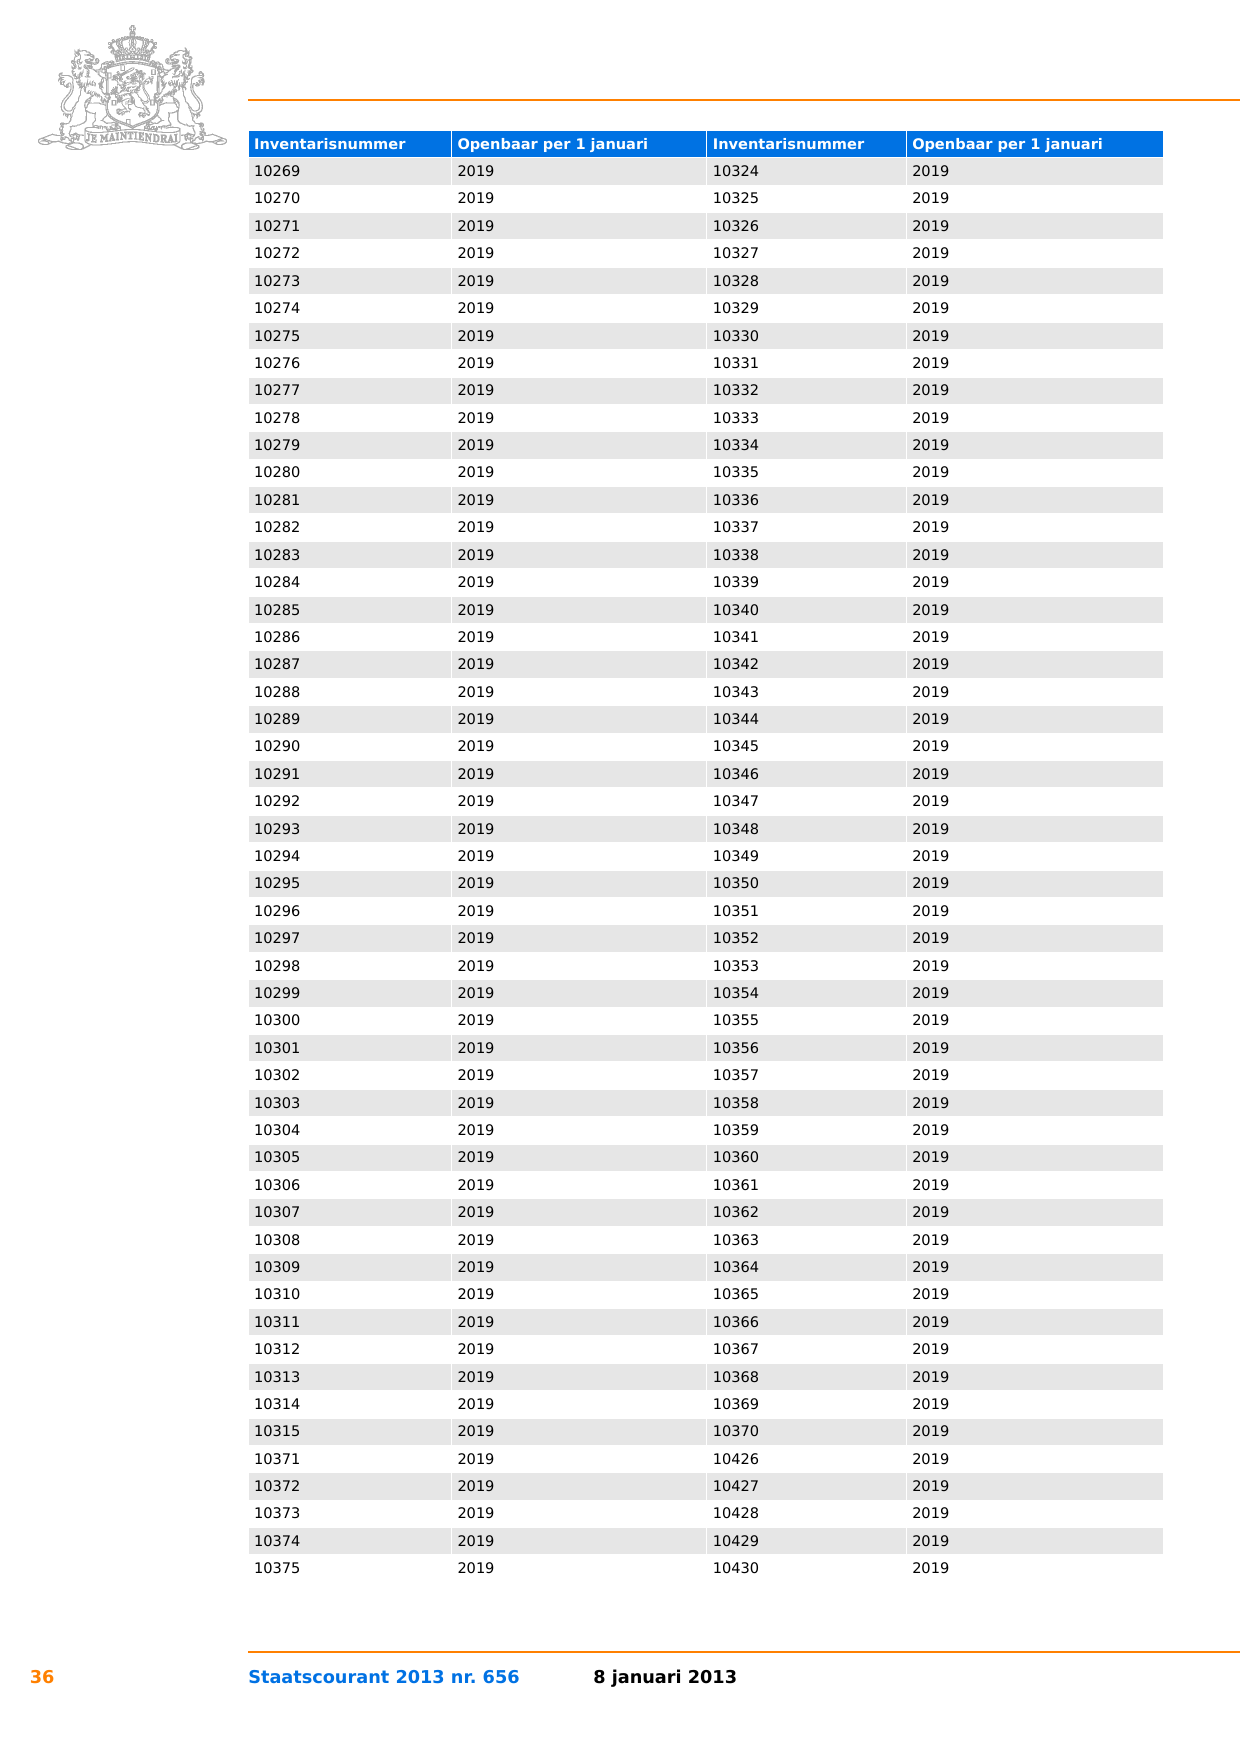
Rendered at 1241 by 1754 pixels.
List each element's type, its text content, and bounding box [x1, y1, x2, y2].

table_cell 10279 [249, 432, 451, 459]
table_cell 2019 [907, 432, 1163, 459]
table_cell 10287 [249, 651, 451, 678]
table_cell 2019 [452, 186, 706, 212]
table_cell 10364 [707, 1254, 906, 1281]
table_cell 2019 [452, 1391, 706, 1417]
table_cell 10369 [707, 1391, 906, 1417]
table_cell 2019 [907, 734, 1163, 760]
table_cell 10340 [707, 597, 906, 623]
table_cell 2019 [452, 651, 706, 678]
table_cell 10308 [249, 1227, 451, 1253]
table_cell 2019 [907, 1227, 1163, 1253]
table_cell 2019 [907, 925, 1163, 952]
table_cell 2019 [907, 597, 1163, 623]
table_cell 10285 [249, 597, 451, 623]
table_cell 10312 [249, 1336, 451, 1363]
table_cell 10350 [707, 871, 906, 897]
table_cell 2019 [907, 1145, 1163, 1171]
table_cell 2019 [452, 378, 706, 404]
table_cell 10302 [249, 1063, 451, 1089]
table_cell 2019 [907, 460, 1163, 486]
table_cell 10314 [249, 1391, 451, 1417]
table_cell 2019 [452, 1117, 706, 1143]
table_cell 2019 [452, 350, 706, 376]
table_cell 2019 [452, 1336, 706, 1363]
table_cell 10271 [249, 213, 451, 239]
table_cell 2019 [452, 980, 706, 1007]
table_cell 2019 [452, 1008, 706, 1034]
table_cell 2019 [452, 515, 706, 541]
table_cell 10327 [707, 241, 906, 267]
table_cell 2019 [907, 569, 1163, 596]
table_cell 2019 [452, 597, 706, 623]
table_cell 10429 [707, 1528, 906, 1554]
table_cell 10282 [249, 515, 451, 541]
table_cell 2019 [452, 158, 706, 185]
table_cell 10430 [707, 1556, 906, 1582]
table_cell 2019 [907, 268, 1163, 294]
table_cell 10281 [249, 487, 451, 513]
table_cell 2019 [907, 1254, 1163, 1281]
table_cell 10335 [707, 460, 906, 486]
table_cell 2019 [907, 1473, 1163, 1500]
table_cell 2019 [907, 679, 1163, 705]
table_cell 10275 [249, 323, 451, 349]
table_cell 2019 [452, 460, 706, 486]
table_cell 2019 [907, 1528, 1163, 1554]
table_cell 10346 [707, 761, 906, 787]
table_cell 2019 [452, 1419, 706, 1445]
table_cell 10301 [249, 1035, 451, 1061]
table_cell 2019 [907, 1035, 1163, 1061]
table_cell 2019 [452, 323, 706, 349]
table_cell 10348 [707, 816, 906, 842]
table_cell 10373 [249, 1501, 451, 1527]
table_cell 2019 [907, 1364, 1163, 1390]
table_cell 10278 [249, 405, 451, 431]
table_cell 10286 [249, 624, 451, 650]
table_cell 2019 [452, 1172, 706, 1198]
table_cell 10351 [707, 898, 906, 924]
table_cell 10328 [707, 268, 906, 294]
table_cell 10309 [249, 1254, 451, 1281]
table_cell 10297 [249, 925, 451, 952]
table_cell 10307 [249, 1199, 451, 1226]
table_cell 2019 [907, 186, 1163, 212]
table_cell 10290 [249, 734, 451, 760]
table_cell 10360 [707, 1145, 906, 1171]
table_cell 10315 [249, 1419, 451, 1445]
table_cell 2019 [452, 1145, 706, 1171]
table_cell 10352 [707, 925, 906, 952]
table_cell 2019 [452, 1254, 706, 1281]
table_cell 10375 [249, 1556, 451, 1582]
table_cell 10357 [707, 1063, 906, 1089]
table_header Inventarisnummer [707, 131, 906, 157]
table_cell 10277 [249, 378, 451, 404]
table_cell 10336 [707, 487, 906, 513]
table_cell 2019 [907, 295, 1163, 322]
table_cell 2019 [452, 432, 706, 459]
table_cell 2019 [907, 1090, 1163, 1116]
table_cell 2019 [452, 624, 706, 650]
table_cell 10306 [249, 1172, 451, 1198]
table_cell 10270 [249, 186, 451, 212]
table_cell 10368 [707, 1364, 906, 1390]
table_cell 10288 [249, 679, 451, 705]
table_cell 10370 [707, 1419, 906, 1445]
table_cell 2019 [907, 1419, 1163, 1445]
table_cell 2019 [452, 679, 706, 705]
table_cell 10274 [249, 295, 451, 322]
table_cell 2019 [907, 624, 1163, 650]
table_cell 2019 [907, 1501, 1163, 1527]
table_cell 2019 [452, 1364, 706, 1390]
table_cell 10347 [707, 789, 906, 815]
table_cell 10272 [249, 241, 451, 267]
table_cell 2019 [452, 953, 706, 979]
table_cell 10284 [249, 569, 451, 596]
table_cell 2019 [907, 1446, 1163, 1472]
table_cell 10361 [707, 1172, 906, 1198]
table_cell 2019 [452, 789, 706, 815]
table_cell 2019 [907, 405, 1163, 431]
table_cell 10304 [249, 1117, 451, 1143]
table_cell 10325 [707, 186, 906, 212]
table_cell 2019 [452, 295, 706, 322]
table_header Inventarisnummer [249, 131, 451, 157]
table_cell 2019 [452, 241, 706, 267]
table_cell 2019 [452, 487, 706, 513]
table_cell 10339 [707, 569, 906, 596]
table_cell 2019 [907, 1008, 1163, 1034]
table_cell 2019 [907, 761, 1163, 787]
table_cell 2019 [452, 542, 706, 568]
table_cell 10374 [249, 1528, 451, 1554]
table_cell 10344 [707, 706, 906, 733]
picture [38, 25, 227, 150]
table_cell 2019 [452, 1528, 706, 1554]
table_cell 10345 [707, 734, 906, 760]
table_cell 10324 [707, 158, 906, 185]
table_cell 10342 [707, 651, 906, 678]
table_cell 10356 [707, 1035, 906, 1061]
table_cell 2019 [907, 1336, 1163, 1363]
table_cell 2019 [452, 816, 706, 842]
table_cell 10305 [249, 1145, 451, 1171]
table_cell 2019 [907, 1391, 1163, 1417]
table_cell 2019 [452, 268, 706, 294]
table_cell 10283 [249, 542, 451, 568]
table_cell 10426 [707, 1446, 906, 1472]
table_cell 10289 [249, 706, 451, 733]
table_cell 10371 [249, 1446, 451, 1472]
table_cell 10311 [249, 1309, 451, 1335]
table_cell 2019 [907, 789, 1163, 815]
table_cell 2019 [452, 1282, 706, 1308]
table_cell 2019 [452, 1199, 706, 1226]
table_cell 2019 [452, 734, 706, 760]
table_cell 10333 [707, 405, 906, 431]
table_cell 2019 [907, 898, 1163, 924]
table_cell 10313 [249, 1364, 451, 1390]
table_cell 10280 [249, 460, 451, 486]
table_cell 10300 [249, 1008, 451, 1034]
table_cell 2019 [907, 980, 1163, 1007]
table_cell 2019 [907, 651, 1163, 678]
table_header Openbaar per 1 januari [907, 131, 1163, 157]
table_cell 2019 [452, 1035, 706, 1061]
table_cell 2019 [907, 1199, 1163, 1226]
table_cell 10359 [707, 1117, 906, 1143]
table_cell 10358 [707, 1090, 906, 1116]
table_cell 10331 [707, 350, 906, 376]
table_cell 2019 [452, 843, 706, 869]
table_cell 2019 [907, 816, 1163, 842]
table_header Openbaar per 1 januari [452, 131, 706, 157]
table_cell 10343 [707, 679, 906, 705]
table_cell 2019 [452, 1309, 706, 1335]
table_cell 10337 [707, 515, 906, 541]
table_cell 2019 [907, 1063, 1163, 1089]
table_cell 2019 [452, 1063, 706, 1089]
table_cell 10326 [707, 213, 906, 239]
table_cell 2019 [907, 515, 1163, 541]
table_cell 10273 [249, 268, 451, 294]
table_cell 10365 [707, 1282, 906, 1308]
table_cell 10362 [707, 1199, 906, 1226]
table_cell 2019 [907, 871, 1163, 897]
table_cell 10329 [707, 295, 906, 322]
table_cell 10298 [249, 953, 451, 979]
table_cell 10294 [249, 843, 451, 869]
table_cell 10355 [707, 1008, 906, 1034]
table_cell 10367 [707, 1336, 906, 1363]
table_cell 10334 [707, 432, 906, 459]
table_cell 2019 [907, 542, 1163, 568]
table_cell 10353 [707, 953, 906, 979]
table_cell 2019 [907, 1172, 1163, 1198]
table_cell 2019 [452, 1227, 706, 1253]
table_cell 10338 [707, 542, 906, 568]
table_cell 2019 [907, 1556, 1163, 1582]
table_cell 10293 [249, 816, 451, 842]
table_cell 10296 [249, 898, 451, 924]
table_cell 2019 [907, 350, 1163, 376]
table_cell 10332 [707, 378, 906, 404]
table_cell 10354 [707, 980, 906, 1007]
table_cell 10269 [249, 158, 451, 185]
table_cell 2019 [452, 761, 706, 787]
table_cell 10372 [249, 1473, 451, 1500]
table_cell 2019 [907, 241, 1163, 267]
table_cell 2019 [907, 213, 1163, 239]
table_cell 2019 [452, 925, 706, 952]
table_cell 2019 [452, 1473, 706, 1500]
table_cell 10299 [249, 980, 451, 1007]
table_cell 2019 [452, 898, 706, 924]
table_cell 2019 [907, 1309, 1163, 1335]
table_cell 2019 [907, 323, 1163, 349]
table_cell 2019 [907, 843, 1163, 869]
table_cell 10363 [707, 1227, 906, 1253]
table_cell 2019 [452, 1501, 706, 1527]
table_cell 10295 [249, 871, 451, 897]
table_cell 2019 [452, 1556, 706, 1582]
table_cell 10427 [707, 1473, 906, 1500]
table_cell 2019 [907, 1117, 1163, 1143]
table_cell 2019 [452, 706, 706, 733]
table_cell 10276 [249, 350, 451, 376]
table_cell 10291 [249, 761, 451, 787]
table_cell 2019 [452, 871, 706, 897]
table_cell 10366 [707, 1309, 906, 1335]
table_cell 2019 [907, 158, 1163, 185]
table_cell 2019 [452, 1090, 706, 1116]
table_cell 2019 [907, 378, 1163, 404]
table_cell 10330 [707, 323, 906, 349]
table_cell 2019 [907, 1282, 1163, 1308]
table_cell 2019 [452, 1446, 706, 1472]
table_cell 2019 [452, 405, 706, 431]
table_cell 10341 [707, 624, 906, 650]
table_cell 10428 [707, 1501, 906, 1527]
table_cell 10303 [249, 1090, 451, 1116]
table_cell 10310 [249, 1282, 451, 1308]
table_cell 2019 [907, 487, 1163, 513]
table_cell 2019 [907, 706, 1163, 733]
table_cell 10349 [707, 843, 906, 869]
table_cell 10292 [249, 789, 451, 815]
table_cell 2019 [452, 569, 706, 596]
table_cell 2019 [452, 213, 706, 239]
table_cell 2019 [907, 953, 1163, 979]
